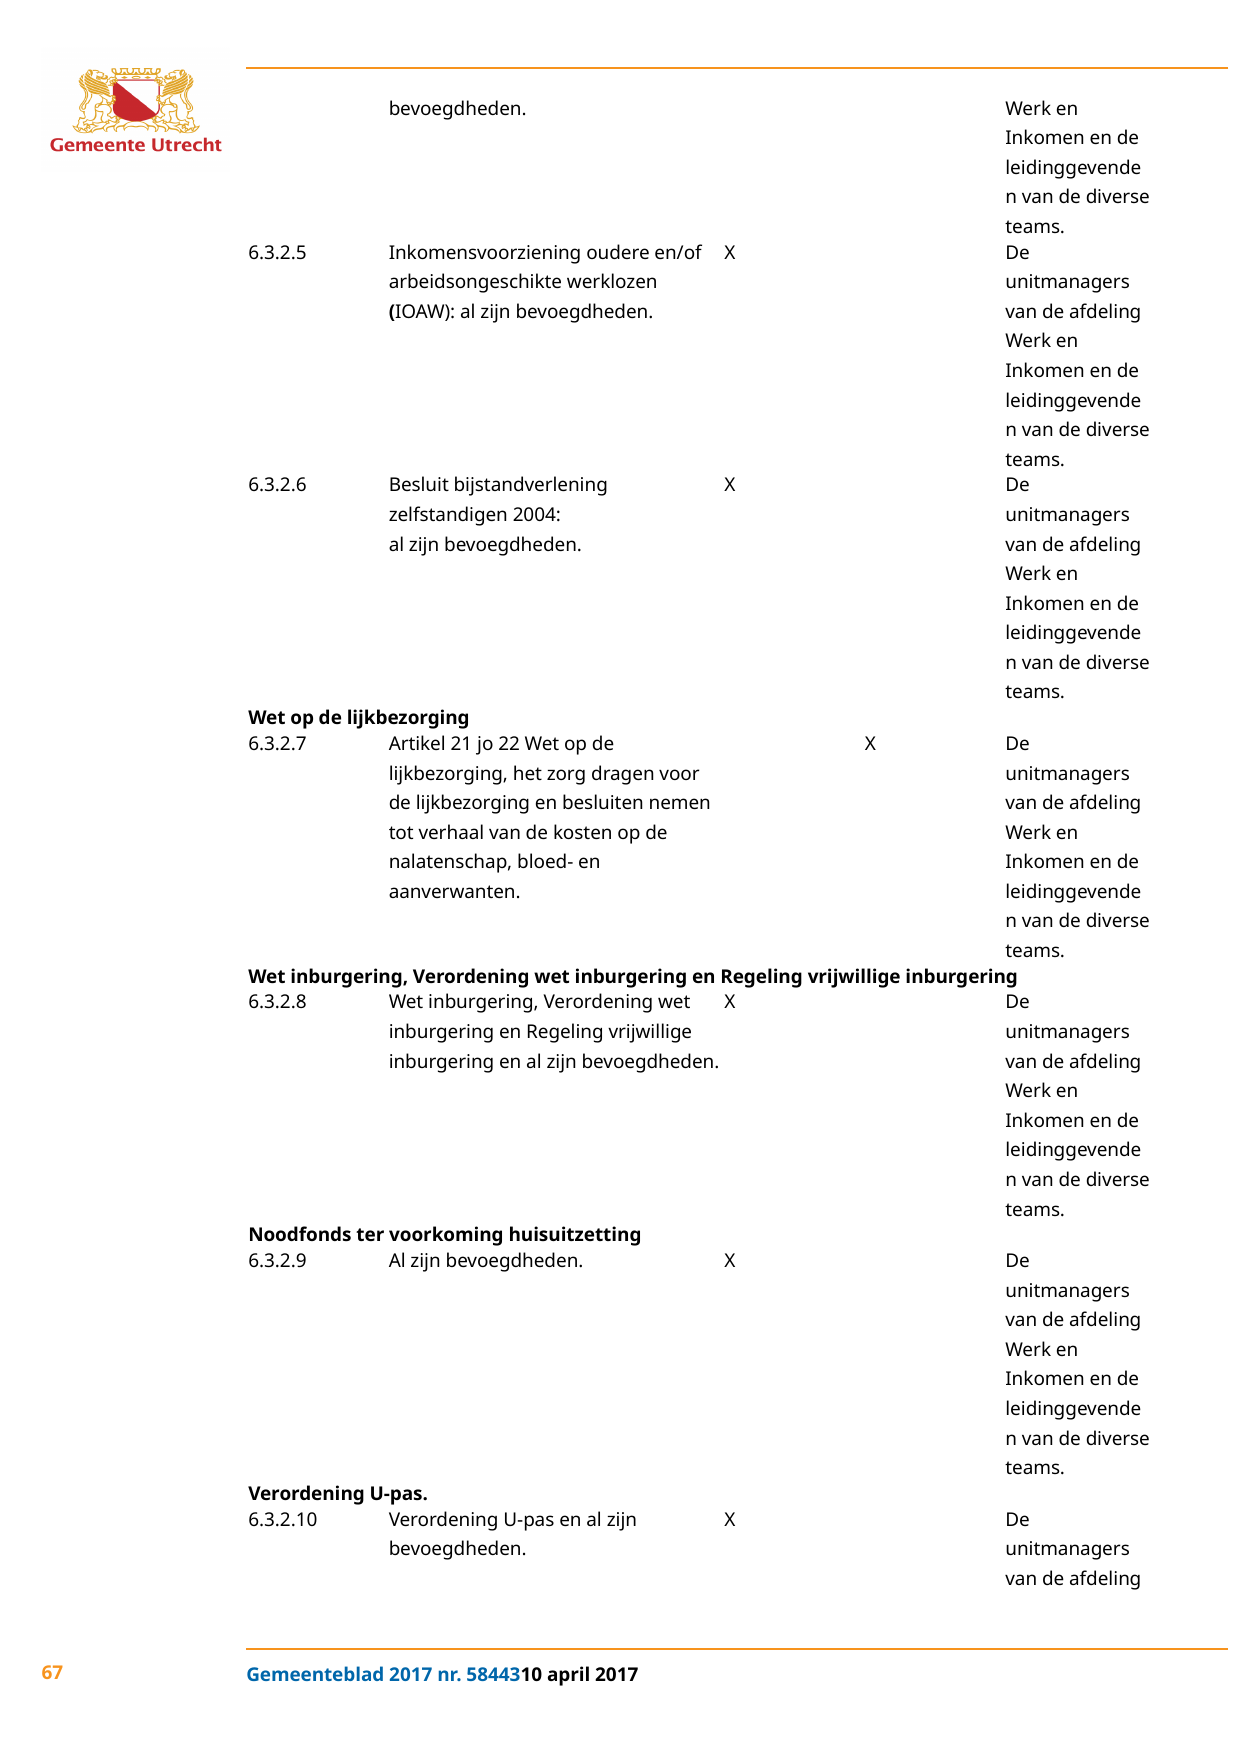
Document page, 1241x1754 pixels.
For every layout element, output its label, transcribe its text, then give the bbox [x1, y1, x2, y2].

table_cell Al zijn bevoegdheden. [389, 1247, 724, 1480]
table_cell De unitmanagers van de afdeling Werk en Inkomen en de leidinggevenden van de diverse teams. [1005, 1247, 1152, 1480]
table_cell 6.3.2.6 [248, 472, 388, 704]
table_cell [248, 95, 388, 239]
table_cell X [865, 730, 1005, 963]
table_cell 6.3.2.5 [248, 239, 388, 472]
table_cell De unitmanagers van de afdeling Werk en Inkomen en de leidinggevenden van de diverse teams. [1005, 239, 1152, 472]
table_cell Verordening U-pas en al zijn bevoegdheden. [389, 1506, 724, 1591]
table_cell 6.3.2.10 [248, 1506, 388, 1591]
table_cell [724, 95, 864, 239]
table_cell X [724, 1247, 864, 1480]
table_cell Inkomensvoorziening oudere en/of arbeidsongeschikte werklozen (IOAW): al zijn bevoegdheden. [389, 239, 724, 472]
table_cell [865, 472, 1005, 704]
table_cell [865, 1247, 1005, 1480]
table_cell Artikel 21 jo 22 Wet op de lijkbezorging, het zorg dragen voor de lijkbezorging en besluiten nemen tot verhaal van de kosten op de nalatenschap, bloed- en aanverwanten. [389, 730, 724, 963]
table_cell Wet op de lijkbezorging [248, 705, 1152, 730]
table_cell [724, 730, 864, 963]
table_cell bevoegdheden. [389, 95, 724, 239]
table_cell De unitmanagers van de afdeling Werk en Inkomen en de leidinggevenden van de diverse teams. [1005, 989, 1152, 1222]
table_cell X [724, 239, 864, 472]
table_cell De unitmanagers van de afdeling Werk en Inkomen en de leidinggevenden van de diverse teams. [1005, 730, 1152, 963]
table_cell Wet inburgering, Verordening wet inburgering en Regeling vrijwillige inburgering [248, 963, 1152, 989]
table_cell 6.3.2.7 [248, 730, 388, 963]
table_cell [865, 239, 1005, 472]
table_cell X [724, 1506, 864, 1591]
table_cell X [724, 472, 864, 704]
table_cell [865, 1506, 1005, 1591]
table_cell De unitmanagers van de afdeling [1005, 1506, 1152, 1591]
table_cell Besluit bijstandverlening zelfstandigen 2004: al zijn bevoegdheden. [389, 472, 724, 704]
table_cell Noodfonds ter voorkoming huisuitzetting [248, 1222, 1152, 1247]
table_cell De unitmanagers van de afdeling Werk en Inkomen en de leidinggevenden van de diverse teams. [1005, 472, 1152, 704]
table_cell 6.3.2.9 [248, 1247, 388, 1480]
table_cell 6.3.2.8 [248, 989, 388, 1222]
table_cell [865, 989, 1005, 1222]
table_cell X [724, 989, 864, 1222]
table_cell Verordening U-pas. [248, 1480, 1152, 1506]
picture [41, 47, 231, 172]
table_cell Werk en Inkomen en de leidinggevenden van de diverse teams. [1005, 95, 1152, 239]
table_cell Wet inburgering, Verordening wet inburgering en Regeling vrijwillige inburgering en al zijn bevoegdheden. [389, 989, 724, 1222]
table_cell [865, 95, 1005, 239]
